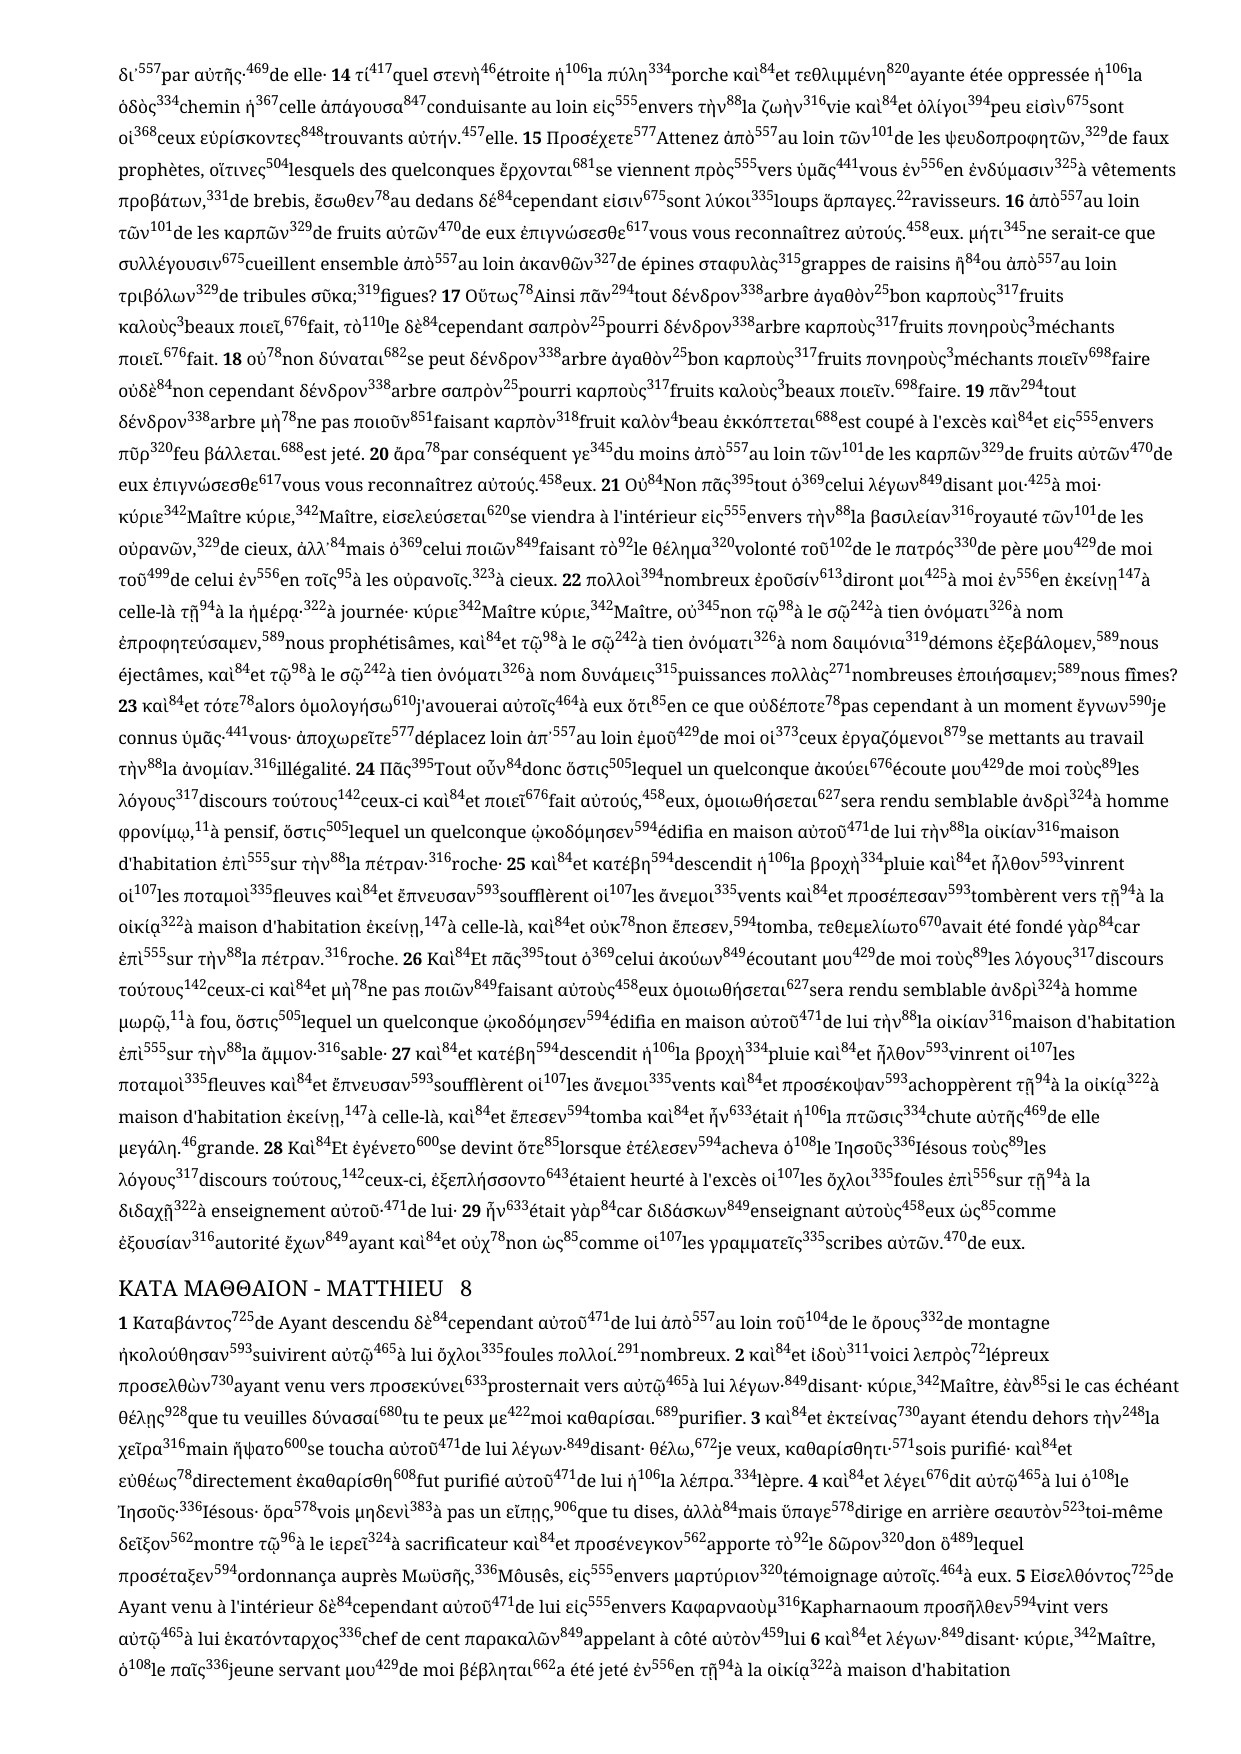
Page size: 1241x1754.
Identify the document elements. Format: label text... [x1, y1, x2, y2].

text ΚΑΤΑ ΜΑΘΘΑΙΟΝ - MATTHIEU 8 [118, 1273, 1181, 1303]
text 1 Καταβάντος725de Ayant descendu δὲ84cependant αὐτοῦ471de lui ἀπὸ557au loin τοῦ104de le ὄρους332de montagne ἠκολούθησαν593suivirent αὐτῷ465à lui ὄχλοι335foules πολλοί.291nombreux. 2 καὶ84et ἰδοὺ311voici λεπρὸς72lépreux προσελθὼν730ayant venu vers προσεκύνει633prosternait vers αὐτῷ465à lui λέγων·849disant· κύριε,342Maître, ἐὰν85si le cas échéant θέλῃς928que tu veuilles δύνασαί680tu te peux με422moi καθαρίσαι.689purifier. 3 καὶ84et ἐκτείνας730ayant étendu dehors τὴν248la χεῖρα316main ἥψατο600se toucha αὐτοῦ471de lui λέγων·849disant· θέλω,672je veux, καθαρίσθητι·571sois purifié· καὶ84et εὐθέως78directement ἐκαθαρίσθη608fut purifié αὐτοῦ471de lui ἡ106la λέπρα.334lèpre. 4 καὶ84et λέγει676dit αὐτῷ465à lui ὁ108le Ἰησοῦς·336Iésous· ὅρα578vois μηδενὶ383à pas un εἴπῃς,906que tu dises, ἀλλὰ84mais ὕπαγε578dirige en arrière σεαυτὸν523toi-même δεῖξον562montre τῷ96à le ἱερεῖ324à sacrificateur καὶ84et προσένεγκον562apporte τὸ92le δῶρον320don ὃ489lequel προσέταξεν594ordonnança auprès Μωϋσῆς,336Môusês, εἰς555envers μαρτύριον320témoignage αὐτοῖς.464à eux. 5 Εἰσελθόντος725de Ayant venu à l'intérieur δὲ84cependant αὐτοῦ471de lui εἰς555envers Καφαρναοὺμ316Kapharnaoum προσῆλθεν594vint vers αὐτῷ465à lui ἑκατόνταρχος336chef de cent παρακαλῶν849appelant à côté αὐτὸν459lui 6 καὶ84et λέγων·849disant· κύριε,342Maître, ὁ108le παῖς336jeune servant μου429de moi βέβληται662a été jeté ἐν556en τῇ94à la οἰκίᾳ322à maison d'habitation παραλυτικός,72paralytique, δεινῶς78terriblement βασανιζόμενος.900étant torturé. 7 καὶ84et λέγει676dit αὐτῷ·465à lui· ἐγὼ436moi ἐλθὼν730ayant venu θεραπεύσω610je soignerai αὐτόν.459lui. 8 καὶ84et ἀποκριθεὶς769ayant été répondu ὁ108le ἑκατόνταρχος336chef de cent ἔφη·633déclarait· κύριε,342Maître, οὐκ78non εἰμὶ672je suis ἱκανὸς48assez-important ἵνα85afin que μου429de moi ὑπὸ555sous τὴν88la στέγην316toit εἰσέλθῃς,906que tu viennes à l'intérieur, ἀλλὰ84mais μόνον78seulement εἰπὲ562dis λόγῳ,324à discours, καὶ84et ἰαθήσεται627sera guéri ὁ108le παῖς336jeune servant μου.429de moi. 9 καὶ78aussi γὰρ84car ἐγὼ436moi ἄνθρωπός336être humain εἰμι672je suis ὑπὸ555sous ἐξουσίαν,316autorité, τασσόμενος,900étant ordonnancé, ἔχων849ayant ὑπ᾽555sous ἐμαυτὸν514moi-même στρατιώτας,317soldats, καὶ84et λέγω672je dis τούτῳ·357à celui-ci· πορεύθητι,571sois allé, καὶ84et πορεύεται,682se va, καὶ84et ἄλλῳ·383à autre· ἔρχου,582te viens, καὶ84et ἔρχεται,682se vient, καὶ84et τῷ96à le δούλῳ324à mâle esclave μου·429de moi· ποίησον562fais τοῦτο,353celui-ci, καὶ84et ποιεῖ.676fait. 10 ἀκούσας730ayant écouté δὲ84cependant ὁ108le Ἰησοῦς336Iésous ἐθαύμασεν594étonna καὶ84et εἶπεν594dit τοῖς356à ceux ἀκολουθοῦσιν·836à suivants· ἀμὴν309amen λέγω672je dis ὑμῖν,444à vous, παρ᾽556à côté οὐδενὶ383à aucun τοσαύτην141aussi grande πίστιν316croyance ἐν556en τῷ96à le Ἰσραὴλ324à Israël εὗρον.590je trouvai. 11 Λέγω672Je dis δὲ84cependant ὑμῖν444à vous ὅτι85en ce que πολλοὶ394nombreux ἀπὸ557au loin ἀνατολῶν327de levants καὶ84et δυσμῶν327de couchants ἥξουσιν613surgiront καὶ84et ἀνακλιθήσονται626seront récliné μετὰ557avec Ἀβραὰμ330de Abraam καὶ84et Ἰσαὰκ330de Isaak καὶ84et Ἰακὼβ330de Iakob ἐν556en τῇ94à la βασιλείᾳ322à royauté τῶν101de les οὐρανῶν,329de cieux, 12 οἱ107les δὲ84cependant υἱοὶ335fils τῆς100de la βασιλείας328de royauté ἐκβληθήσονται626seront éjecté εἰς555envers τὸ92le σκότος320ténèbre τὸ92le ἐξώτερον·6plus au dehors· ἐκεῖ78là ἔσται620se sera ὁ108le κλαυθμὸς336pleur καὶ84et ὁ108le βρυγμὸς336grincement τῶν101de les ὀδόντων.329de dents. 13 καὶ84et εἶπεν594dit ὁ108le Ἰησοῦς336Iésous τῷ96à le ἑκατοντάρχῃ·324à chef de cent· ὕπαγε,578dirige en arrière, ὡς85comme ἐπίστευσας592tu crus γενηθήτω573soit devenu σοι.445à toi. καὶ84et ἰάθη608fut guéri ὁ108le παῖς336jeune servant ἐν556en τῇ94à la ὥρᾳ322à heure ἐκείνῃ.147à celle-là. 14 Καὶ84Et ἐλθὼν730ayant venu ὁ108le Ἰησοῦς336Iésous εἰς555envers τὴν88la οἰκίαν316maison d'habitation Πέτρου330de Pierre εἶδεν594vit τὴν88la πενθερὰν316belle-mère αὐτοῦ471de lui βεβλημένην803ayante étée jetée καὶ84et πυρέσσουσαν·829enfiévrante· 15 καὶ84et ἥψατο600se toucha τῆς100de la χειρὸς328de main αὐτῆς,469de elle, καὶ84et ἀφῆκεν594abandonna αὐτὴν457elle ὁ108le πυρετός,336fièvre, καὶ84et ἠγέρθη608fut éveillé καὶ84et διηκόνει633servait αὐτῷ.465à lui. 16 Ὀψίας64de Tardive δὲ84cependant γενομένης741de se ayante devenue προσήνεγκαν593apportèrent αὐτῷ465à lui δαιμονιζομένους857se faisants démoniser πολλούς·377nombreux· καὶ84et ἐξέβαλεν594éjecta τὰ91les πνεύματα319souffles λόγῳ324à discours καὶ84et πάντας273tous τοὺς350ceux κακῶς78malicieusement ἔχοντας830ayants ἐθεράπευσεν,594soigna, 17 ὅπως85de telle manière que πληρωθῇ920que soit fait plénitude τὸ371ce ῥηθὲν771ayant été dit διὰ557par Ἠσαΐου330de Ésaïa τοῦ102de le προφήτου330de prophète λέγοντος·843de disant· αὐτὸς549lui-même τὰς87les ἀσθενείας315infirmités ἡμῶν428de nous ἔλαβεν594prit καὶ84et τὰς87les νόσους315maladies ἐβάστασεν.594porta. 18 Ἰδὼν730Ayant vu δὲ84cependant ὁ108le Ἰησοῦς336Iésous ὄχλον318foule περὶ555autour αὐτὸν459lui ἐκέλευσεν594ordonna ἀπελθεῖν689éloigner εἰς555envers τὸ353ce πέραν.78de l'autre côté. 19 καὶ84et προσελθὼν730ayant venu vers εἷς202un γραμματεὺς336scribe εἶπεν594dit αὐτῷ·465à lui· διδάσκαλε,342enseignant, ἀκολουθήσω610je suivrai σοι445à toi ὅπου85là où ἐὰν345si le cas échéant ἀπέρχῃ.934que tu te éloignes. 20 καὶ84et λέγει676dit αὐτῷ465à lui ὁ108le Ἰησοῦς·336Iésous· αἱ105les ἀλώπεκες333renards φωλεοὺς317tanières ἔχουσιν675ont καὶ84et τὰ109les πετεινὰ337volatiles τοῦ102de le οὐρανοῦ330de ciel κατασκηνώσεις,315nids, ὁ108le δὲ84cependant υἱὸς336fils τοῦ102de le ἀνθρώπου330de être humain οὐκ78non ἔχει676a ποῦ78où? τὴν248la κεφαλὴν316tête κλίνῃ.930que incline. 21 ἕτερος395autre-différent δὲ84cependant τῶν101de les μαθητῶν329de disciples εἶπεν594dit αὐτῷ·465à lui· κύριε,342Maître, ἐπίτρεψόν562permets μοι425à moi πρῶτον78premièrement ἀπελθεῖν689éloigner καὶ84et θάψαι689ensevelir τὸν90le πατέρα318père μου.429de moi. 22 ὁ108le δὲ84cependant Ἰησοῦς336Iésous λέγει676dit αὐτῷ·465à lui· ἀκολούθει578suis μοι425à moi καὶ84et ἄφες562abandonne τοὺς89les νεκροὺς53morts θάψαι689ensevelir τοὺς89les ἑαυτῶν543de eux-mêmes νεκρούς.53morts. 23 Καὶ84Et ἐμβάντι722à ayant embarqué αὐτῷ465à lui εἰς555envers τὸ92le πλοῖον320navire ἠκολούθησαν593suivirent αὐτῷ465à lui οἱ107les μαθηταὶ335disciples αὐτοῦ.471de lui. 24 καὶ84et ἰδοὺ311voici σεισμὸς336séisme μέγας23grand ἐγένετο600se devint ἐν556en τῇ94à la θαλάσσῃ,322à mer, ὥστε85de sorte que τὸ92le πλοῖον320navire καλύπτεσθαι701être couvert ὑπὸ557sous τῶν103de les κυμάτων,331de vagues, αὐτὸς476lui δὲ84cependant ἐκάθευδεν.633dormait de haut en bas. 25 καὶ84et προσελθόντες729ayants venus vers ἤγειραν593éveillèrent αὐτὸν459lui λέγοντες·848disants· κύριε,342Maître, σῶσον,562sauve, ἀπολλύμεθα.677nous nous perdons au loin. 26 καὶ84et λέγει676dit αὐτοῖς·464à eux· τί404quel δειλοί47timides ἐστε,673vous êtes, ὀλιγόπιστοι;76de petites croyances? τότε78alors ἐγερθεὶς769ayant été éveillé ἐπετίμησεν594survalorisa τοῖς95à les ἀνέμοις323à vents καὶ84et τῇ94à la θαλάσσῃ,322à mer, καὶ84et ἐγένετο600se devint γαλήνη334calme μεγάλη.21grande. 27 οἱ107les δὲ84cependant ἄνθρωποι335êtres humains ἐθαύμασαν593étonnèrent λέγοντες·848disants· ποταπός415de quel ἐστιν676est οὗτος369celui-ci ὅτι85en ce que καὶ84et οἱ107les ἄνεμοι335vents καὶ84et ἡ106la θάλασσα334mer αὐτῷ465à lui ὑπακούουσιν;675écoutent en soumission? 28 Καὶ84Et ἐλθόντος725de ayant venu αὐτοῦ471de lui εἰς555envers τὸ353ce πέραν78de l'autre côté εἰς555envers τὴν88la χώραν316région τῶν101de les Γαδαρηνῶν65de Gadaréniens ὑπήντησαν593vinrent à la rencontre αὐτῷ465à lui δύο71deux δαιμονιζόμενοι875se faisants démoniser ἐκ557hors τῶν103de les μνημείων331de mémoriaux ἐξερχόμενοι,875se sortants, χαλεποὶ71difficiles λίαν,78extrêmement, ὥστε85de sorte que μὴ78ne pas ἰσχύειν698avoir la ténacité τινὰ378un quelconque παρελθεῖν689passer à côté διὰ557par τῆς100de la ὁδοῦ328de chemin ἐκείνης.153de celle-là. 29 καὶ84et ἰδοὺ311voici ἔκραξαν593croassèrent λέγοντες·848disants· τί417quel ἡμῖν424à nous καὶ84et σοί,445à toi, υἱὲ342fils τοῦ102de le θεοῦ;330de Dieu? ἦλθες592tu vins ὧδε78ici πρὸ557d'avant καιροῦ330de moment βασανίσαι689torturer ἡμᾶς;421nous? 30 ἦν633était δὲ84cependant μακρὰν78distancément ἀπ᾽557au loin αὐτῶν470de eux ἀγέλη334harde χοίρων329de pourceaux πολλῶν285de nombreux βοσκομένη.898étante faite paître. 31 οἱ107les δὲ84cependant δαίμονες335démons παρεκάλουν632appelaient à côté αὐτὸν459lui λέγοντες·848disants· εἰ85si ἐκβάλλεις674tu éjectes ἡμᾶς,421nous, ἀπόστειλον562envoie ἡμᾶς421nous εἰς555envers τὴν88la ἀγέλην316harde τῶν101de les χοίρων.329de pourceaux. 32 καὶ84et εἶπεν594dit αὐτοῖς·464à eux· ὑπάγετε.577dirigez en arrière. οἱ368ceux δὲ84cependant ἐξελθόντες729ayants sortis ἀπῆλθον593éloignèrent εἰς555envers τοὺς89les χοίρους·317pourceaux· καὶ84et ἰδοὺ311voici ὥρμησεν594rua πᾶσα290toute ἡ106la ἀγέλη334harde κατὰ557contre τοῦ102de le κρημνοῦ330de escarpement εἰς555envers τὴν88la θάλασσαν316mer καὶ84et ἀπέθανον593moururent loin ἐν556en τοῖς97à les ὕδασιν.325à eaux. 33 οἱ368ceux δὲ84cependant βόσκοντες848faisants paître ἔφυγον,593fuirent, καὶ84et ἀπελθόντες729ayants éloignés εἰς555envers τὴν88la πόλιν316cité ἀπήγγειλαν593rapportèrent annonce πάντα379tous καὶ84et τὰ352ces τῶν362de ceux δαιμονιζομένων.869de se faisants démoniser. 34 καὶ84et ἰδοὺ311voici πᾶσα290toute ἡ106la πόλις334cité ἐξῆλθεν594sortit εἰς555envers ὑπάντησιν316rencontre τῷ96à le Ἰησοῦ324à Iésous καὶ84et ἰδόντες729ayants vus αὐτὸν459lui παρεκάλεσαν593appelèrent à côté ὅπως85de telle manière que μεταβῇ908que dépasse ἀπὸ557au loin τῶν103de les ὁρίων331de frontières αὐτῶν.470de eux. [118, 1307, 1181, 1682]
text 1 Μὴ78Ne pas κρίνετε,577jugez, ἵνα85afin que μὴ78ne pas κριθῆτε·917que vous soyez jugé· 2 ἐν556en ᾧ304à lequel γὰρ84car κρίματι326à objet de jugement κρίνετε673vous jugez κριθήσεσθε,624vous serez jugé, καὶ84et ἐν556en ᾧ304à lequel μέτρῳ326à mesure μετρεῖτε673vous mesurez μετρηθήσεται627sera mesuré ὑμῖν.444à vous. 3 Τί404Quel δὲ84cependant βλέπεις674tu regardes τὸ92le κάρφος320brindille τὸ353ce ἐν556en τῷ96à le ὀφθαλμῷ324à oeil τοῦ102de le ἀδελφοῦ330de frère σου,448de toi, τὴν349celle δὲ84cependant ἐν556en τῷ96à le σῷ241à tien ὀφθαλμῷ324à oeil δοκὸν316poutre οὐ78non κατανοεῖς;674tu intelliges contre? 4 ἢ84ou πῶς78comment? ἐρεῖς612tu diras τῷ96à le ἀδελφῷ324à frère σου·448de toi· ἄφες562abandonne ἐκβάλω904que j'éjecte τὸ92le κάρφος320brindille ἐκ557hors τοῦ102de le ὀφθαλμοῦ330de oeil σου,448de toi, καὶ84et ἰδοὺ311voici ἡ106la δοκὸς334poutre ἐν556en τῷ96à le ὀφθαλμῷ324à oeil σοῦ;448de toi? 5 ὑποκριτά,342hypocrite, ἔκβαλε562éjecte πρῶτον78premièrement ἐκ557hors τοῦ102de le ὀφθαλμοῦ330de oeil σοῦ448de toi τὴν88la δοκόν,316poutre, καὶ84et τότε78alors διαβλέψεις612tu regarderas à travers ἐκβαλεῖν689éjecter τὸ92le κάρφος320brindille ἐκ557hors τοῦ102de le ὀφθαλμοῦ330de oeil τοῦ102de le ἀδελφοῦ330de frère σου.448de toi. 6 Μὴ78Ne pas δῶτε905que vous donniez τὸ92le ἅγιον56saint τοῖς95à les κυσὶν323à chiens μηδὲ84ni cependant βάλητε905que vous jetiez τοὺς89les μαργαρίτας317perles ὑμῶν447de vous ἔμπροσθεν560en devers τῶν101de les χοίρων,329de pourceaux, μήποτε85de peur que καταπατήσουσιν613piétineront de haut en bas αὐτοὺς458eux ἐν556en τοῖς95à les ποσὶν323à pieds αὐτῶν470de eux καὶ84et στραφέντες768ayants étés tournés ῥήξωσιν907que fracassent ὑμᾶς.441vous. 7 Αἰτεῖτε577Demandez καὶ84et δοθήσεται627sera donné ὑμῖν,444à vous, ζητεῖτε577cherchez καὶ84et εὑρήσετε,611vous trouverez, κρούετε577toquez καὶ84et ἀνοιγήσεται627sera ouvert ὑμῖν·444à vous· 8 πᾶς395tout γὰρ84car ὁ369celui αἰτῶν849demandant λαμβάνει676prend καὶ84et ὁ369celui ζητῶν849cherchant εὑρίσκει676trouve καὶ84et τῷ357à celui κρούοντι837à toquant ἀνοιγήσεται.627sera ouvert. 9 ἢ84ou τίς415quel ἐστιν676est ἐξ557hors ὑμῶν447de vous ἄνθρωπος,336être humain, ὃν487lequel αἰτήσει614demandera ὁ108le υἱὸς336fils αὐτοῦ471de lui ἄρτον,318pain, μὴ345ne pas λίθον318pierre ἐπιδώσει614donnera de surcroît αὐτῷ;465à lui? 10 ἢ84ou καὶ78aussi ἰχθὺν318poisson αἰτήσει,614demandera, μὴ345ne pas ὄφιν318serpent ἐπιδώσει614donnera de surcroît αὐτῷ;465à lui? 11 εἰ85si οὖν84donc ὑμεῖς453vous πονηροὶ47méchants ὄντες848étants οἴδατε647vous avez su δόματα319dons ἀγαθὰ5bons διδόναι698donner τοῖς97à les τέκνοις325à enfants ὑμῶν,447de vous, πόσῳ407à combien grand? μᾶλλον78davantage ὁ108le πατὴρ336père ὑμῶν447de vous ὁ505celui ἐν556en τοῖς95à les οὐρανοῖς323à cieux δώσει614donnera ἀγαθὰ55bons τοῖς356à ceux αἰτοῦσιν836à demandants αὐτόν.459lui. 12 Πάντα379Tous οὖν84donc ὅσα488autant lesquels ἐὰν345si le cas échéant θέλητε927que vous vouliez ἵνα85afin que ποιῶσιν929que fassent ὑμῖν444à vous οἱ107les ἄνθρωποι,335êtres humains, οὕτως78ainsi καὶ78aussi ὑμεῖς453vous ποιεῖτε577faites αὐτοῖς·464à eux· οὗτος369celui-ci γάρ84car ἐστιν676est ὁ108le νόμος336loi καὶ84et οἱ107les προφῆται.335prophètes. 13 Εἰσέλθατε561Venez à l'intérieur διὰ557par τῆς100de la στενῆς15de étroite πύλης·328de porche· ὅτι85en ce que πλατεῖα46large ἡ106la πύλη334porche καὶ84et εὐρύχωρος46spacieuse ἡ106la ὁδὸς334chemin ἡ367celle ἀπάγουσα847conduisante au loin εἰς555envers τὴν88la ἀπώλειαν316perte complète καὶ84et πολλοί394nombreux εἰσιν675sont οἱ368ceux εἰσερχόμενοι875se venants à l'intérieur δι᾽557par αὐτῆς·469de elle· 14 τί417quel στενὴ46étroite ἡ106la πύλη334porche καὶ84et τεθλιμμένη820ayante étée oppressée ἡ106la ὁδὸς334chemin ἡ367celle ἀπάγουσα847conduisante au loin εἰς555envers τὴν88la ζωὴν316vie καὶ84et ὀλίγοι394peu εἰσὶν675sont οἱ368ceux εὑρίσκοντες848trouvants αὐτήν.457elle. 15 Προσέχετε577Attenez ἀπὸ557au loin τῶν101de les ψευδοπροφητῶν,329de faux prophètes, οἵτινες504lesquels des quelconques ἔρχονται681se viennent πρὸς555vers ὑμᾶς441vous ἐν556en ἐνδύμασιν325à vêtements προβάτων,331de brebis, ἔσωθεν78au dedans δέ84cependant εἰσιν675sont λύκοι335loups ἅρπαγες.22ravisseurs. 16 ἀπὸ557au loin τῶν101de les καρπῶν329de fruits αὐτῶν470de eux ἐπιγνώσεσθε617vous vous reconnaîtrez αὐτούς.458eux. μήτι345ne serait-ce que συλλέγουσιν675cueillent ensemble ἀπὸ557au loin ἀκανθῶν327de épines σταφυλὰς315grappes de raisins ἢ84ou ἀπὸ557au loin τριβόλων329de tribules σῦκα;319figues? 17 Οὕτως78Ainsi πᾶν294tout δένδρον338arbre ἀγαθὸν25bon καρποὺς317fruits καλοὺς3beaux ποιεῖ,676fait, τὸ110le δὲ84cependant σαπρὸν25pourri δένδρον338arbre καρποὺς317fruits πονηροὺς3méchants ποιεῖ.676fait. 18 οὐ78non δύναται682se peut δένδρον338arbre ἀγαθὸν25bon καρποὺς317fruits πονηροὺς3méchants ποιεῖν698faire οὐδὲ84non cependant δένδρον338arbre σαπρὸν25pourri καρποὺς317fruits καλοὺς3beaux ποιεῖν.698faire. 19 πᾶν294tout δένδρον338arbre μὴ78ne pas ποιοῦν851faisant καρπὸν318fruit καλὸν4beau ἐκκόπτεται688est coupé à l'excès καὶ84et εἰς555envers πῦρ320feu βάλλεται.688est jeté. 20 ἄρα78par conséquent γε345du moins ἀπὸ557au loin τῶν101de les καρπῶν329de fruits αὐτῶν470de eux ἐπιγνώσεσθε617vous vous reconnaîtrez αὐτούς.458eux. 21 Οὐ84Non πᾶς395tout ὁ369celui λέγων849disant μοι·425à moi· κύριε342Maître κύριε,342Maître, εἰσελεύσεται620se viendra à l'intérieur εἰς555envers τὴν88la βασιλείαν316royauté τῶν101de les οὐρανῶν,329de cieux, ἀλλ᾽84mais ὁ369celui ποιῶν849faisant τὸ92le θέλημα320volonté τοῦ102de le πατρός330de père μου429de moi τοῦ499de celui ἐν556en τοῖς95à les οὐρανοῖς.323à cieux. 22 πολλοὶ394nombreux ἐροῦσίν613diront μοι425à moi ἐν556en ἐκείνῃ147à celle-là τῇ94à la ἡμέρᾳ·322à journée· κύριε342Maître κύριε,342Maître, οὐ345non τῷ98à le σῷ242à tien ὀνόματι326à nom ἐπροφητεύσαμεν,589nous prophétisâmes, καὶ84et τῷ98à le σῷ242à tien ὀνόματι326à nom δαιμόνια319démons ἐξεβάλομεν,589nous éjectâmes, καὶ84et τῷ98à le σῷ242à tien ὀνόματι326à nom δυνάμεις315puissances πολλὰς271nombreuses ἐποιήσαμεν;589nous fîmes? 23 καὶ84et τότε78alors ὁμολογήσω610j'avouerai αὐτοῖς464à eux ὅτι85en ce que οὐδέποτε78pas cependant à un moment ἔγνων590je connus ὑμᾶς·441vous· ἀποχωρεῖτε577déplacez loin ἀπ᾽557au loin ἐμοῦ429de moi οἱ373ceux ἐργαζόμενοι879se mettants au travail τὴν88la ἀνομίαν.316illégalité. 24 Πᾶς395Tout οὖν84donc ὅστις505lequel un quelconque ἀκούει676écoute μου429de moi τοὺς89les λόγους317discours τούτους142ceux-ci καὶ84et ποιεῖ676fait αὐτούς,458eux, ὁμοιωθήσεται627sera rendu semblable ἀνδρὶ324à homme φρονίμῳ,11à pensif, ὅστις505lequel un quelconque ᾠκοδόμησεν594édifia en maison αὐτοῦ471de lui τὴν88la οἰκίαν316maison d'habitation ἐπὶ555sur τὴν88la πέτραν·316roche· 25 καὶ84et κατέβη594descendit ἡ106la βροχὴ334pluie καὶ84et ἦλθον593vinrent οἱ107les ποταμοὶ335fleuves καὶ84et ἔπνευσαν593soufflèrent οἱ107les ἄνεμοι335vents καὶ84et προσέπεσαν593tombèrent vers τῇ94à la οἰκίᾳ322à maison d'habitation ἐκείνῃ,147à celle-là, καὶ84et οὐκ78non ἔπεσεν,594tomba, τεθεμελίωτο670avait été fondé γὰρ84car ἐπὶ555sur τὴν88la πέτραν.316roche. 26 Καὶ84Et πᾶς395tout ὁ369celui ἀκούων849écoutant μου429de moi τοὺς89les λόγους317discours τούτους142ceux-ci καὶ84et μὴ78ne pas ποιῶν849faisant αὐτοὺς458eux ὁμοιωθήσεται627sera rendu semblable ἀνδρὶ324à homme μωρῷ,11à fou, ὅστις505lequel un quelconque ᾠκοδόμησεν594édifia en maison αὐτοῦ471de lui τὴν88la οἰκίαν316maison d'habitation ἐπὶ555sur τὴν88la ἄμμον·316sable· 27 καὶ84et κατέβη594descendit ἡ106la βροχὴ334pluie καὶ84et ἦλθον593vinrent οἱ107les ποταμοὶ335fleuves καὶ84et ἔπνευσαν593soufflèrent οἱ107les ἄνεμοι335vents καὶ84et προσέκοψαν593achoppèrent τῇ94à la οἰκίᾳ322à maison d'habitation ἐκείνῃ,147à celle-là, καὶ84et ἔπεσεν594tomba καὶ84et ἦν633était ἡ106la πτῶσις334chute αὐτῆς469de elle μεγάλη.46grande. 28 Καὶ84Et ἐγένετο600se devint ὅτε85lorsque ἐτέλεσεν594acheva ὁ108le Ἰησοῦς336Iésous τοὺς89les λόγους317discours τούτους,142ceux-ci, ἐξεπλήσσοντο643étaient heurté à l'excès οἱ107les ὄχλοι335foules ἐπὶ556sur τῇ94à la διδαχῇ322à enseignement αὐτοῦ·471de lui· 29 ἦν633était γὰρ84car διδάσκων849enseignant αὐτοὺς458eux ὡς85comme ἐξουσίαν316autorité ἔχων849ayant καὶ84et οὐχ78non ὡς85comme οἱ107les γραμματεῖς335scribes αὐτῶν.470de eux. [118, 59, 1181, 1254]
